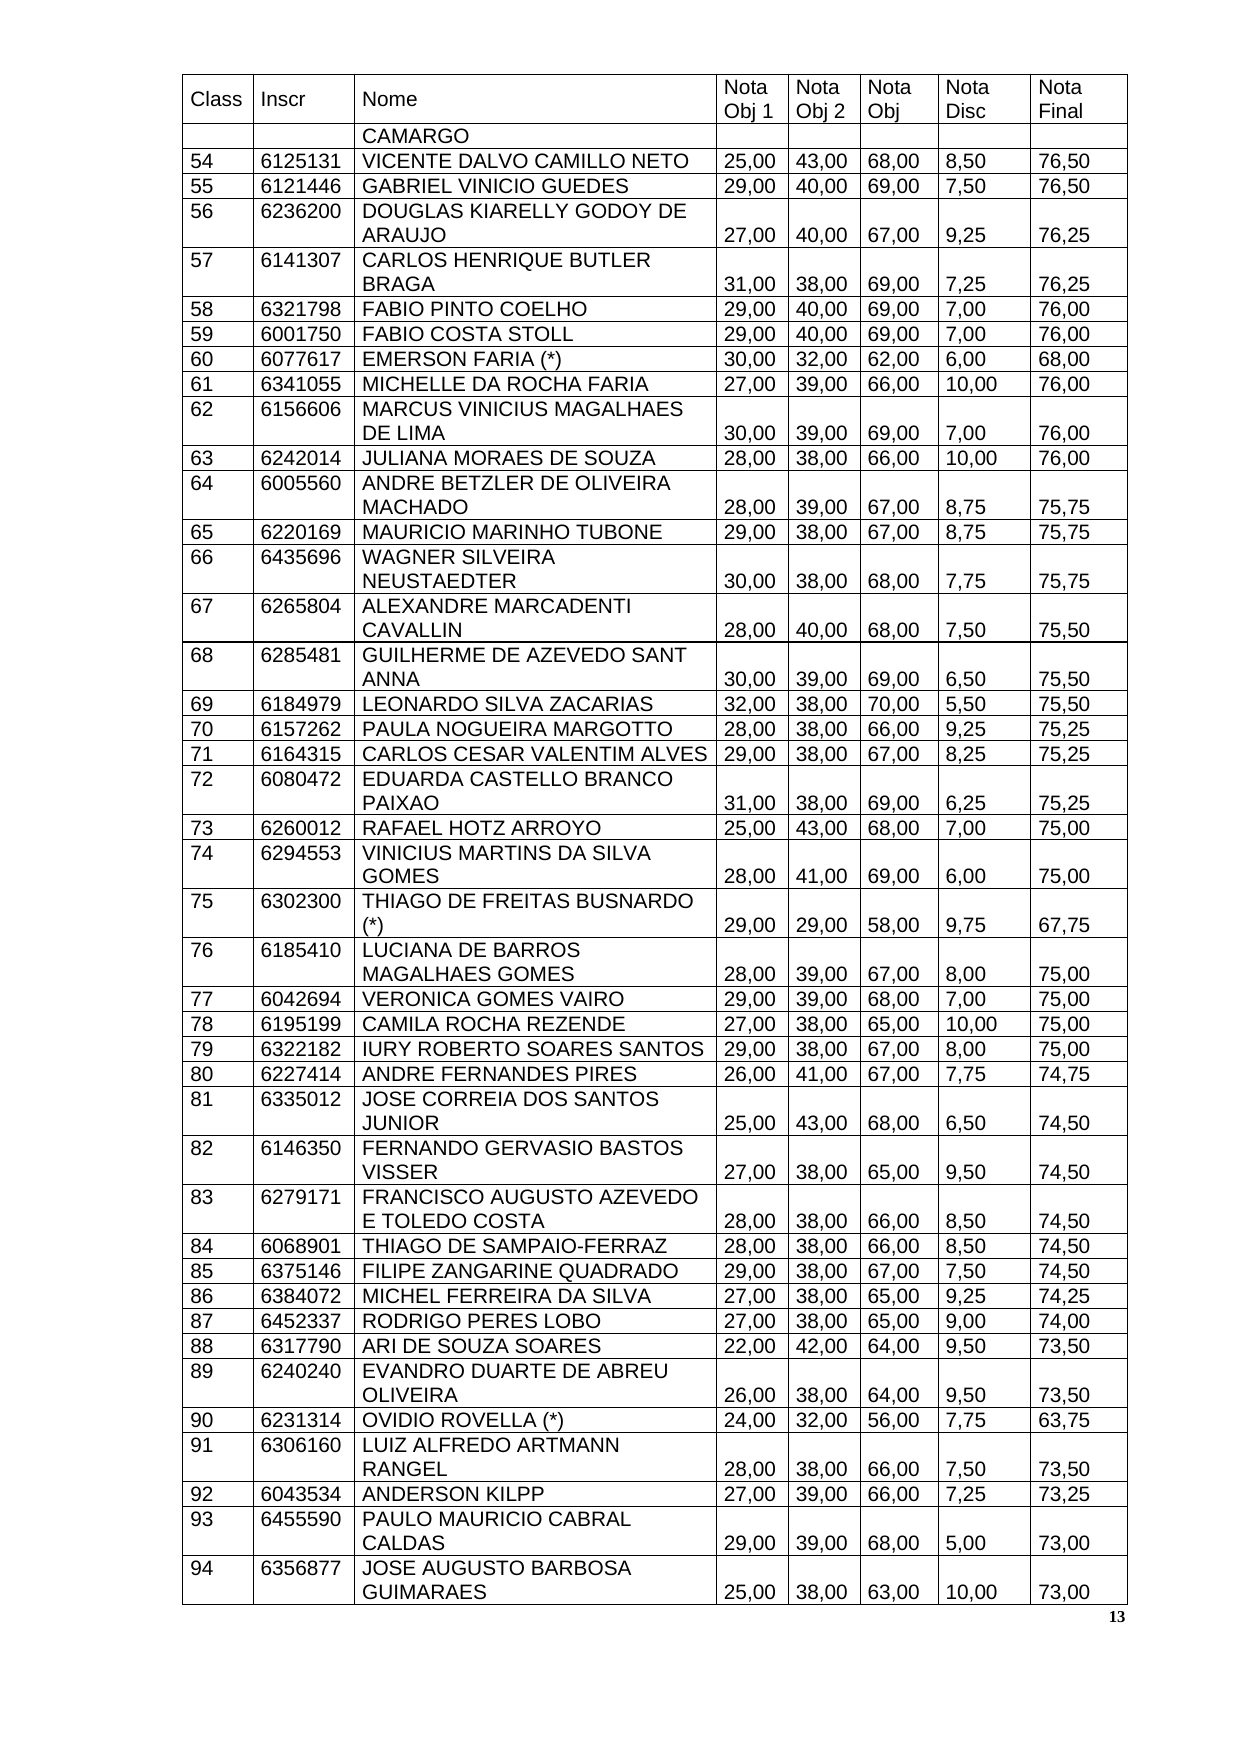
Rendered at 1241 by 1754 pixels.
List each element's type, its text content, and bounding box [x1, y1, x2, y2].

table_cell VICENTE DALVO CAMILLO NETO [355, 149, 716, 173]
table_cell 82 [183, 1136, 253, 1184]
table_cell 27,00 [717, 372, 788, 396]
table_cell 6294553 [254, 840, 354, 888]
table_cell 69,00 [861, 174, 938, 198]
table_cell 7,75 [939, 1062, 1030, 1086]
table_cell 25,00 [717, 149, 788, 173]
table_cell 27,00 [717, 199, 788, 247]
table_cell 6156606 [254, 397, 354, 444]
table_cell LUCIANA DE BARROS MAGALHAES GOMES [355, 938, 716, 986]
table_cell 56 [183, 199, 253, 247]
table_cell 9,00 [939, 1309, 1030, 1333]
table_cell 63 [183, 446, 253, 469]
table_header Nota Obj 1 [717, 75, 788, 123]
table_cell [939, 124, 1030, 148]
table_cell 6375146 [254, 1259, 354, 1283]
table_cell 6141307 [254, 248, 354, 296]
table_cell 43,00 [789, 1087, 860, 1135]
table_cell 92 [183, 1482, 253, 1506]
table_cell 68,00 [861, 1507, 938, 1555]
table_cell 66 [183, 545, 253, 592]
table_cell 7,50 [939, 1433, 1030, 1481]
table_cell 40,00 [789, 594, 860, 641]
table_cell VERONICA GOMES VAIRO [355, 987, 716, 1011]
table_cell 32,00 [789, 347, 860, 371]
table_cell 55 [183, 174, 253, 198]
table_cell 29,00 [717, 741, 788, 765]
table_cell 30,00 [717, 347, 788, 371]
table_cell 8,00 [939, 1037, 1030, 1061]
table_cell 6080472 [254, 766, 354, 814]
table_header Nota Obj [861, 75, 938, 123]
table_cell 84 [183, 1234, 253, 1258]
table_cell 90 [183, 1408, 253, 1432]
table_cell 67 [183, 594, 253, 641]
table_cell 6220169 [254, 520, 354, 543]
table_cell 91 [183, 1433, 253, 1481]
table_cell MICHEL FERREIRA DA SILVA [355, 1284, 716, 1308]
table_cell 29,00 [789, 889, 860, 937]
table_cell 38,00 [789, 248, 860, 296]
table_cell 39,00 [789, 938, 860, 986]
table_cell 68,00 [861, 594, 938, 641]
table_cell [789, 124, 860, 148]
table_cell 9,50 [939, 1136, 1030, 1184]
table_cell 75,75 [1031, 471, 1127, 518]
table_cell 28,00 [717, 1433, 788, 1481]
table_cell 68 [183, 643, 253, 690]
table_cell 71 [183, 741, 253, 765]
table_cell 7,50 [939, 594, 1030, 641]
table_cell 41,00 [789, 840, 860, 888]
table_cell FILIPE ZANGARINE QUADRADO [355, 1259, 716, 1283]
table_cell 9,25 [939, 199, 1030, 247]
table_cell 62 [183, 397, 253, 444]
table_cell 6335012 [254, 1087, 354, 1135]
table_cell [717, 124, 788, 148]
table_cell 6195199 [254, 1012, 354, 1036]
table_cell 29,00 [717, 889, 788, 937]
table_cell 64,00 [861, 1334, 938, 1358]
table_cell 63,00 [861, 1556, 938, 1604]
table_cell 6231314 [254, 1408, 354, 1432]
table_cell 28,00 [717, 471, 788, 518]
table_cell 69,00 [861, 840, 938, 888]
table_cell 60 [183, 347, 253, 371]
table_cell CARLOS HENRIQUE BUTLER BRAGA [355, 248, 716, 296]
table_cell 76,50 [1031, 174, 1127, 198]
table_cell 66,00 [861, 1433, 938, 1481]
table_cell 38,00 [789, 1556, 860, 1604]
table_cell 28,00 [717, 594, 788, 641]
table_cell [1031, 124, 1127, 148]
table_cell 75,75 [1031, 520, 1127, 543]
table_cell 75,00 [1031, 1012, 1127, 1036]
table_cell 69,00 [861, 766, 938, 814]
table_cell 29,00 [717, 520, 788, 543]
table_cell 8,50 [939, 1234, 1030, 1258]
table_cell 29,00 [717, 1037, 788, 1061]
table_cell 7,25 [939, 1482, 1030, 1506]
table_cell 30,00 [717, 643, 788, 690]
table_cell 38,00 [789, 520, 860, 543]
table_cell 39,00 [789, 1507, 860, 1555]
table_cell 76,25 [1031, 199, 1127, 247]
table_cell 38,00 [789, 1136, 860, 1184]
table_cell 40,00 [789, 322, 860, 346]
table_cell 86 [183, 1284, 253, 1308]
table_cell 29,00 [717, 322, 788, 346]
table_cell THIAGO DE SAMPAIO-FERRAZ [355, 1234, 716, 1258]
table_cell 64 [183, 471, 253, 518]
table_cell 29,00 [717, 987, 788, 1011]
table_cell 6,25 [939, 766, 1030, 814]
table_cell 75,00 [1031, 938, 1127, 986]
table_cell THIAGO DE FREITAS BUSNARDO (*) [355, 889, 716, 937]
table_cell JOSE CORREIA DOS SANTOS JUNIOR [355, 1087, 716, 1135]
table_cell 8,75 [939, 520, 1030, 543]
table_cell [254, 124, 354, 148]
table_cell 6242014 [254, 446, 354, 469]
table_cell 42,00 [789, 1334, 860, 1358]
table_cell 6285481 [254, 643, 354, 690]
table_cell 43,00 [789, 149, 860, 173]
table_cell 76,00 [1031, 322, 1127, 346]
table_cell 69,00 [861, 322, 938, 346]
table_cell FABIO PINTO COELHO [355, 297, 716, 321]
table_cell 28,00 [717, 1185, 788, 1233]
table_cell EVANDRO DUARTE DE ABREU OLIVEIRA [355, 1359, 716, 1407]
table_cell 32,00 [717, 691, 788, 715]
table_cell 10,00 [939, 372, 1030, 396]
table_cell 56,00 [861, 1408, 938, 1432]
table_cell 73,00 [1031, 1507, 1127, 1555]
table_cell 6,50 [939, 1087, 1030, 1135]
table_cell 26,00 [717, 1062, 788, 1086]
table_cell 68,00 [861, 987, 938, 1011]
table_cell 9,25 [939, 1284, 1030, 1308]
table_cell 39,00 [789, 471, 860, 518]
table_cell CAMARGO [355, 124, 716, 148]
table_cell 9,50 [939, 1359, 1030, 1407]
table_cell 30,00 [717, 545, 788, 592]
table_cell 5,50 [939, 691, 1030, 715]
table_cell 9,75 [939, 889, 1030, 937]
table_cell 69,00 [861, 248, 938, 296]
table_cell 7,75 [939, 545, 1030, 592]
table_cell LUIZ ALFREDO ARTMANN RANGEL [355, 1433, 716, 1481]
table_cell 24,00 [717, 1408, 788, 1432]
table_cell 6184979 [254, 691, 354, 715]
table_cell 66,00 [861, 446, 938, 469]
table_cell 28,00 [717, 716, 788, 740]
table_cell 29,00 [717, 174, 788, 198]
table_cell 40,00 [789, 297, 860, 321]
table_cell 28,00 [717, 938, 788, 986]
table_cell EMERSON FARIA (*) [355, 347, 716, 371]
table_cell 6279171 [254, 1185, 354, 1233]
table_cell 6125131 [254, 149, 354, 173]
table_cell 8,75 [939, 471, 1030, 518]
table_cell 73,50 [1031, 1433, 1127, 1481]
table_cell 70 [183, 716, 253, 740]
table_cell 67,00 [861, 1037, 938, 1061]
table_cell 68,00 [861, 149, 938, 173]
table_cell 74,75 [1031, 1062, 1127, 1086]
table_cell DOUGLAS KIARELLY GODOY DE ARAUJO [355, 199, 716, 247]
table_cell 75 [183, 889, 253, 937]
table_cell 38,00 [789, 1012, 860, 1036]
table_cell 62,00 [861, 347, 938, 371]
table_cell OVIDIO ROVELLA (*) [355, 1408, 716, 1432]
table_cell GUILHERME DE AZEVEDO SANT ANNA [355, 643, 716, 690]
table_cell 28,00 [717, 840, 788, 888]
table_cell 74 [183, 840, 253, 888]
table_cell 38,00 [789, 446, 860, 469]
table_cell 68,00 [861, 1087, 938, 1135]
table_cell 75,50 [1031, 594, 1127, 641]
table_cell 66,00 [861, 1185, 938, 1233]
table_cell 7,25 [939, 248, 1030, 296]
table_cell 67,00 [861, 199, 938, 247]
table_cell 6384072 [254, 1284, 354, 1308]
table_cell 8,25 [939, 741, 1030, 765]
table_cell 66,00 [861, 372, 938, 396]
table_cell 67,00 [861, 520, 938, 543]
table_cell 39,00 [789, 1482, 860, 1506]
table_cell 29,00 [717, 1507, 788, 1555]
table_cell 30,00 [717, 397, 788, 444]
table_cell 87 [183, 1309, 253, 1333]
table_cell 38,00 [789, 1433, 860, 1481]
table_cell 38,00 [789, 1259, 860, 1283]
table_cell 38,00 [789, 1234, 860, 1258]
table_cell IURY ROBERTO SOARES SANTOS [355, 1037, 716, 1061]
table_cell 63,75 [1031, 1408, 1127, 1432]
table_cell 6302300 [254, 889, 354, 937]
table_cell 76,00 [1031, 372, 1127, 396]
table_cell 6227414 [254, 1062, 354, 1086]
table_cell 66,00 [861, 1482, 938, 1506]
table_cell 6068901 [254, 1234, 354, 1258]
table_cell 74,50 [1031, 1136, 1127, 1184]
table_cell 8,50 [939, 1185, 1030, 1233]
table_cell 6341055 [254, 372, 354, 396]
table_cell EDUARDA CASTELLO BRANCO PAIXAO [355, 766, 716, 814]
table_cell 39,00 [789, 643, 860, 690]
table_cell 6,50 [939, 643, 1030, 690]
table_cell 6005560 [254, 471, 354, 518]
table_cell [861, 124, 938, 148]
table_cell 7,00 [939, 297, 1030, 321]
table_cell 69,00 [861, 643, 938, 690]
table_cell 59 [183, 322, 253, 346]
table_cell 74,50 [1031, 1087, 1127, 1135]
table_cell 7,50 [939, 174, 1030, 198]
table_cell 6157262 [254, 716, 354, 740]
table_cell 94 [183, 1556, 253, 1604]
table_cell 75,00 [1031, 987, 1127, 1011]
table_cell [183, 124, 253, 148]
table_cell 85 [183, 1259, 253, 1283]
table_cell 75,00 [1031, 1037, 1127, 1061]
table_cell 65,00 [861, 1136, 938, 1184]
table_cell 81 [183, 1087, 253, 1135]
table_cell 10,00 [939, 1556, 1030, 1604]
table_cell 68,00 [1031, 347, 1127, 371]
table_cell 26,00 [717, 1359, 788, 1407]
table_cell 67,75 [1031, 889, 1127, 937]
table_cell 32,00 [789, 1408, 860, 1432]
table_cell 76 [183, 938, 253, 986]
table_cell 9,50 [939, 1334, 1030, 1358]
table_cell 38,00 [789, 1359, 860, 1407]
table_cell 74,50 [1031, 1259, 1127, 1283]
table_cell JULIANA MORAES DE SOUZA [355, 446, 716, 469]
table_cell GABRIEL VINICIO GUEDES [355, 174, 716, 198]
table_cell 6236200 [254, 199, 354, 247]
table_cell 7,00 [939, 987, 1030, 1011]
table_cell 74,00 [1031, 1309, 1127, 1333]
table_cell 41,00 [789, 1062, 860, 1086]
table_cell 66,00 [861, 716, 938, 740]
table_cell 25,00 [717, 815, 788, 839]
table_cell 6317790 [254, 1334, 354, 1358]
table_cell 6306160 [254, 1433, 354, 1481]
table_cell 7,00 [939, 397, 1030, 444]
table_cell 38,00 [789, 1284, 860, 1308]
table_cell 6322182 [254, 1037, 354, 1061]
table_cell 27,00 [717, 1284, 788, 1308]
table_cell 75,00 [1031, 815, 1127, 839]
table_cell 78 [183, 1012, 253, 1036]
table_cell 6185410 [254, 938, 354, 986]
table_cell 43,00 [789, 815, 860, 839]
table_cell 22,00 [717, 1334, 788, 1358]
table_cell ANDRE FERNANDES PIRES [355, 1062, 716, 1086]
table_cell 70,00 [861, 691, 938, 715]
table_cell 77 [183, 987, 253, 1011]
table_header Class [183, 75, 253, 123]
table_cell 83 [183, 1185, 253, 1233]
table_cell 28,00 [717, 1234, 788, 1258]
table_cell 7,00 [939, 322, 1030, 346]
table_cell 38,00 [789, 545, 860, 592]
table_header Inscr [254, 75, 354, 123]
table_cell 74,25 [1031, 1284, 1127, 1308]
table_cell 75,25 [1031, 741, 1127, 765]
table_cell RAFAEL HOTZ ARROYO [355, 815, 716, 839]
table_cell 6042694 [254, 987, 354, 1011]
table_cell 79 [183, 1037, 253, 1061]
table_cell 9,25 [939, 716, 1030, 740]
table_cell 64,00 [861, 1359, 938, 1407]
table_cell 76,50 [1031, 149, 1127, 173]
table_cell 25,00 [717, 1556, 788, 1604]
table_cell 75,25 [1031, 716, 1127, 740]
table_cell 68,00 [861, 815, 938, 839]
table_cell 39,00 [789, 987, 860, 1011]
table_cell 40,00 [789, 174, 860, 198]
table_cell 6452337 [254, 1309, 354, 1333]
table_cell PAULA NOGUEIRA MARGOTTO [355, 716, 716, 740]
table_cell 7,00 [939, 815, 1030, 839]
table_cell MAURICIO MARINHO TUBONE [355, 520, 716, 543]
table_cell 67,00 [861, 938, 938, 986]
table_cell 65,00 [861, 1284, 938, 1308]
table_cell CARLOS CESAR VALENTIM ALVES [355, 741, 716, 765]
table_cell 27,00 [717, 1309, 788, 1333]
table_cell 74,50 [1031, 1234, 1127, 1258]
table_cell 6077617 [254, 347, 354, 371]
table_cell 31,00 [717, 766, 788, 814]
table_cell 38,00 [789, 766, 860, 814]
table_cell 8,50 [939, 149, 1030, 173]
table_cell 58,00 [861, 889, 938, 937]
table_cell 68,00 [861, 545, 938, 592]
table_cell FABIO COSTA STOLL [355, 322, 716, 346]
table_cell 27,00 [717, 1012, 788, 1036]
table_cell 6,00 [939, 840, 1030, 888]
table_cell 93 [183, 1507, 253, 1555]
table_cell 65,00 [861, 1309, 938, 1333]
table_cell 6,00 [939, 347, 1030, 371]
table_cell 40,00 [789, 199, 860, 247]
table_cell 75,25 [1031, 766, 1127, 814]
table_cell LEONARDO SILVA ZACARIAS [355, 691, 716, 715]
table_cell 76,00 [1031, 446, 1127, 469]
table_cell PAULO MAURICIO CABRAL CALDAS [355, 1507, 716, 1555]
table_cell 8,00 [939, 938, 1030, 986]
table_cell 38,00 [789, 691, 860, 715]
table_cell ALEXANDRE MARCADENTI CAVALLIN [355, 594, 716, 641]
table_cell FRANCISCO AUGUSTO AZEVEDO E TOLEDO COSTA [355, 1185, 716, 1233]
table_cell 75,50 [1031, 691, 1127, 715]
table_cell 27,00 [717, 1136, 788, 1184]
table_cell 6435696 [254, 545, 354, 592]
table_cell 54 [183, 149, 253, 173]
table_cell 6356877 [254, 1556, 354, 1604]
table_header Nota Final [1031, 75, 1127, 123]
table_cell MICHELLE DA ROCHA FARIA [355, 372, 716, 396]
table_cell 73 [183, 815, 253, 839]
table_cell 75,50 [1031, 643, 1127, 690]
table_cell 38,00 [789, 1037, 860, 1061]
table_cell 39,00 [789, 397, 860, 444]
table_header Nome [355, 75, 716, 123]
table_cell 69,00 [861, 297, 938, 321]
table_cell 31,00 [717, 248, 788, 296]
table_cell 29,00 [717, 1259, 788, 1283]
table_cell 27,00 [717, 1482, 788, 1506]
table_cell 67,00 [861, 741, 938, 765]
table_cell ARI DE SOUZA SOARES [355, 1334, 716, 1358]
table_cell 65,00 [861, 1012, 938, 1036]
table_cell 73,50 [1031, 1359, 1127, 1407]
table_cell ANDERSON KILPP [355, 1482, 716, 1506]
table_cell 6043534 [254, 1482, 354, 1506]
table_cell 67,00 [861, 471, 938, 518]
table_cell 73,00 [1031, 1556, 1127, 1604]
table_cell 75,75 [1031, 545, 1127, 592]
table_cell 57 [183, 248, 253, 296]
table_cell 73,50 [1031, 1334, 1127, 1358]
table_cell 6321798 [254, 297, 354, 321]
table_cell 7,75 [939, 1408, 1030, 1432]
table_cell 76,00 [1031, 397, 1127, 444]
table_cell 6001750 [254, 322, 354, 346]
table_cell 29,00 [717, 297, 788, 321]
table_cell 69,00 [861, 397, 938, 444]
table_cell 76,00 [1031, 297, 1127, 321]
table_cell 88 [183, 1334, 253, 1358]
table_cell CAMILA ROCHA REZENDE [355, 1012, 716, 1036]
table_cell WAGNER SILVEIRA NEUSTAEDTER [355, 545, 716, 592]
table_cell ANDRE BETZLER DE OLIVEIRA MACHADO [355, 471, 716, 518]
table_cell 58 [183, 297, 253, 321]
table_cell 28,00 [717, 446, 788, 469]
table_cell 10,00 [939, 446, 1030, 469]
table_cell 10,00 [939, 1012, 1030, 1036]
table_cell 6455590 [254, 1507, 354, 1555]
table_cell 38,00 [789, 1309, 860, 1333]
table_cell FERNANDO GERVASIO BASTOS VISSER [355, 1136, 716, 1184]
table_cell 38,00 [789, 716, 860, 740]
table_cell 72 [183, 766, 253, 814]
table_header Nota Disc [939, 75, 1030, 123]
table_cell 76,25 [1031, 248, 1127, 296]
table_cell 6240240 [254, 1359, 354, 1407]
table_cell 89 [183, 1359, 253, 1407]
table_cell VINICIUS MARTINS DA SILVA GOMES [355, 840, 716, 888]
table_cell JOSE AUGUSTO BARBOSA GUIMARAES [355, 1556, 716, 1604]
table_cell 65 [183, 520, 253, 543]
table_cell 67,00 [861, 1259, 938, 1283]
table_cell 25,00 [717, 1087, 788, 1135]
table_cell 6265804 [254, 594, 354, 641]
table_cell 67,00 [861, 1062, 938, 1086]
table_cell 39,00 [789, 372, 860, 396]
table_cell 6146350 [254, 1136, 354, 1184]
table_cell MARCUS VINICIUS MAGALHAES DE LIMA [355, 397, 716, 444]
table_cell 5,00 [939, 1507, 1030, 1555]
table_cell 66,00 [861, 1234, 938, 1258]
table_cell RODRIGO PERES LOBO [355, 1309, 716, 1333]
table_header Nota Obj 2 [789, 75, 860, 123]
table_cell 75,00 [1031, 840, 1127, 888]
table_cell 73,25 [1031, 1482, 1127, 1506]
table_cell 6260012 [254, 815, 354, 839]
table_cell 6164315 [254, 741, 354, 765]
table_cell 69 [183, 691, 253, 715]
table_cell 74,50 [1031, 1185, 1127, 1233]
table_cell 38,00 [789, 1185, 860, 1233]
table_cell 6121446 [254, 174, 354, 198]
table_cell 38,00 [789, 741, 860, 765]
table_cell 80 [183, 1062, 253, 1086]
table_cell 61 [183, 372, 253, 396]
table_cell 7,50 [939, 1259, 1030, 1283]
